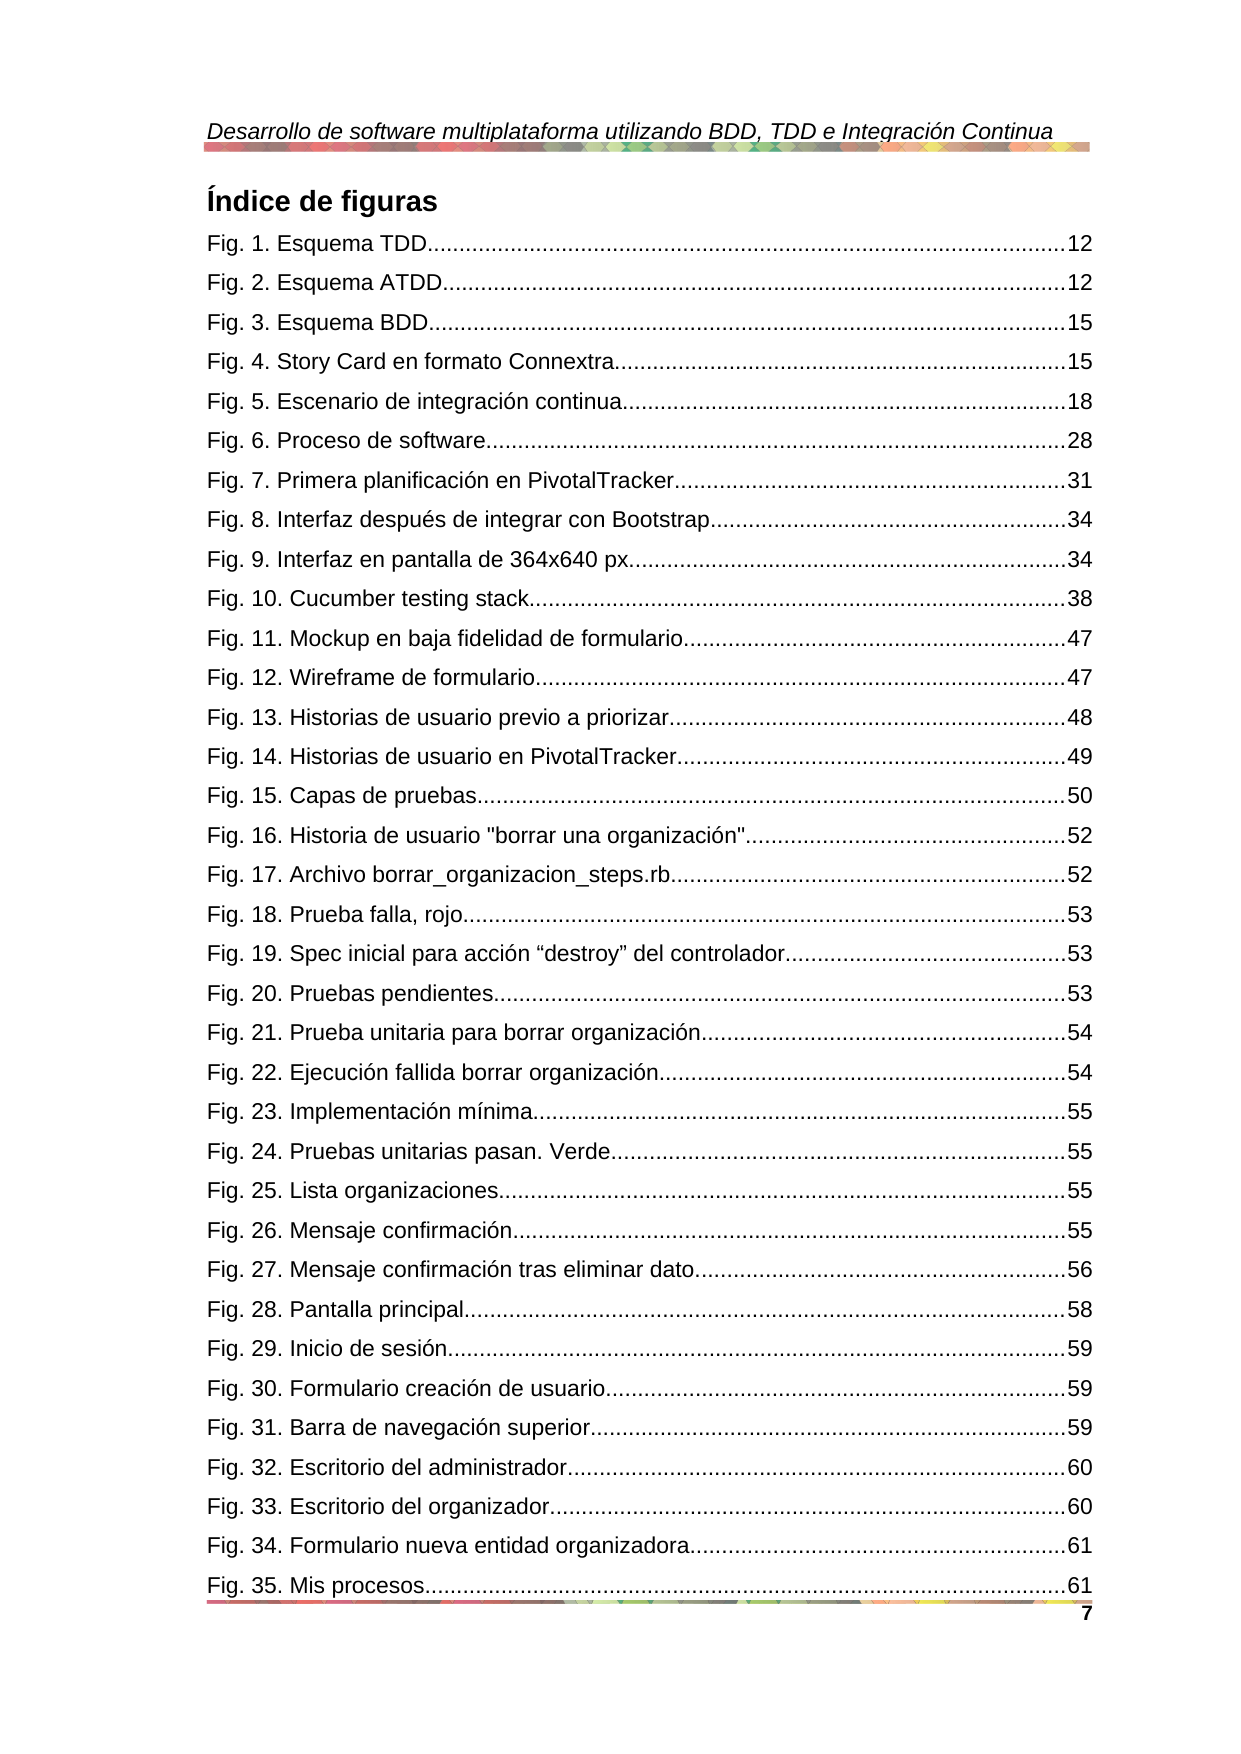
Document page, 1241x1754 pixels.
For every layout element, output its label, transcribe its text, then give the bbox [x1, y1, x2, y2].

text Fig. 16. Historia de usuario "borrar una organización" 52 [207, 822, 1093, 848]
subtitle Índice de figuras [207, 184, 1093, 217]
text Fig. 11. Mockup en baja fidelidad de formulario. 47 [207, 624, 1093, 651]
text Fig. 8. Interfaz después de integrar con Bootstrap 34 [207, 506, 1093, 532]
text Fig. 3. Esquema BDD.. 15 [207, 309, 1093, 335]
text Fig. 14. Historias de usuario en PivotalTracker. 49 [207, 743, 1093, 769]
text Fig. 20. Pruebas pendientes 53 [207, 980, 1093, 1006]
text Fig. 32. Escritorio del administrador. 60 [207, 1453, 1093, 1480]
text Fig. 24. Pruebas unitarias pasan. Verde 55 [207, 1138, 1093, 1164]
text Fig. 34. Formulario nueva entidad organizadora 61 [207, 1532, 1093, 1559]
text Fig. 9. Interfaz en pantalla de 364x640 px.. 34 [207, 546, 1093, 572]
text [203, 142, 1090, 152]
text Fig. 30. Formulario creación de usuario. 59 [207, 1374, 1093, 1401]
text Fig. 7. Primera planificación en PivotalTracker 31 [207, 467, 1093, 493]
text Fig. 12. Wireframe de formulario. 47 [207, 664, 1093, 690]
text Fig. 35. Mis procesos 61 [207, 1572, 1093, 1598]
text Fig. 2. Esquema ATDD.. 12 [207, 269, 1093, 296]
text Fig. 10. Cucumber testing stack 38 [207, 585, 1093, 611]
text Fig. 5. Escenario de integración continua. 18 [207, 388, 1093, 414]
text Fig. 28. Pantalla principal 58 [207, 1296, 1093, 1322]
text Fig. 33. Escritorio del organizador. 60 [207, 1493, 1093, 1519]
text Fig. 27. Mensaje confirmación tras eliminar dato. 56 [207, 1256, 1093, 1282]
text Fig. 21. Prueba unitaria para borrar organización 54 [207, 1019, 1093, 1046]
text Fig. 29. Inicio de sesión. 59 [207, 1335, 1093, 1361]
text Fig. 31. Barra de navegación superior. 59 [207, 1414, 1093, 1440]
text Fig. 13. Historias de usuario previo a priorizar. 48 [207, 703, 1093, 730]
text Fig. 15. Capas de pruebas. 50 [207, 782, 1093, 809]
text Fig. 1. Esquema TDD.. 12 [207, 230, 1093, 256]
text Fig. 4. Story Card en formato Connextra. 15 [207, 348, 1093, 374]
text Fig. 6. Proceso de software. 28 [207, 427, 1093, 453]
text Fig. 26. Mensaje confirmación 55 [207, 1217, 1093, 1243]
text Fig. 25. Lista organizaciones 55 [207, 1177, 1093, 1203]
text Fig. 22. Ejecución fallida borrar organización. 54 [207, 1059, 1093, 1085]
text Fig. 18. Prueba falla, rojo 53 [207, 901, 1093, 927]
text Fig. 23. Implementación mínima 55 [207, 1098, 1093, 1124]
text Fig. 19. Spec inicial para acción “destroy” del controlador. 53 [207, 940, 1093, 967]
text Fig. 17. Archivo borrar_organizacion_steps.rb. 52 [207, 861, 1093, 888]
text [206, 1600, 1093, 1604]
